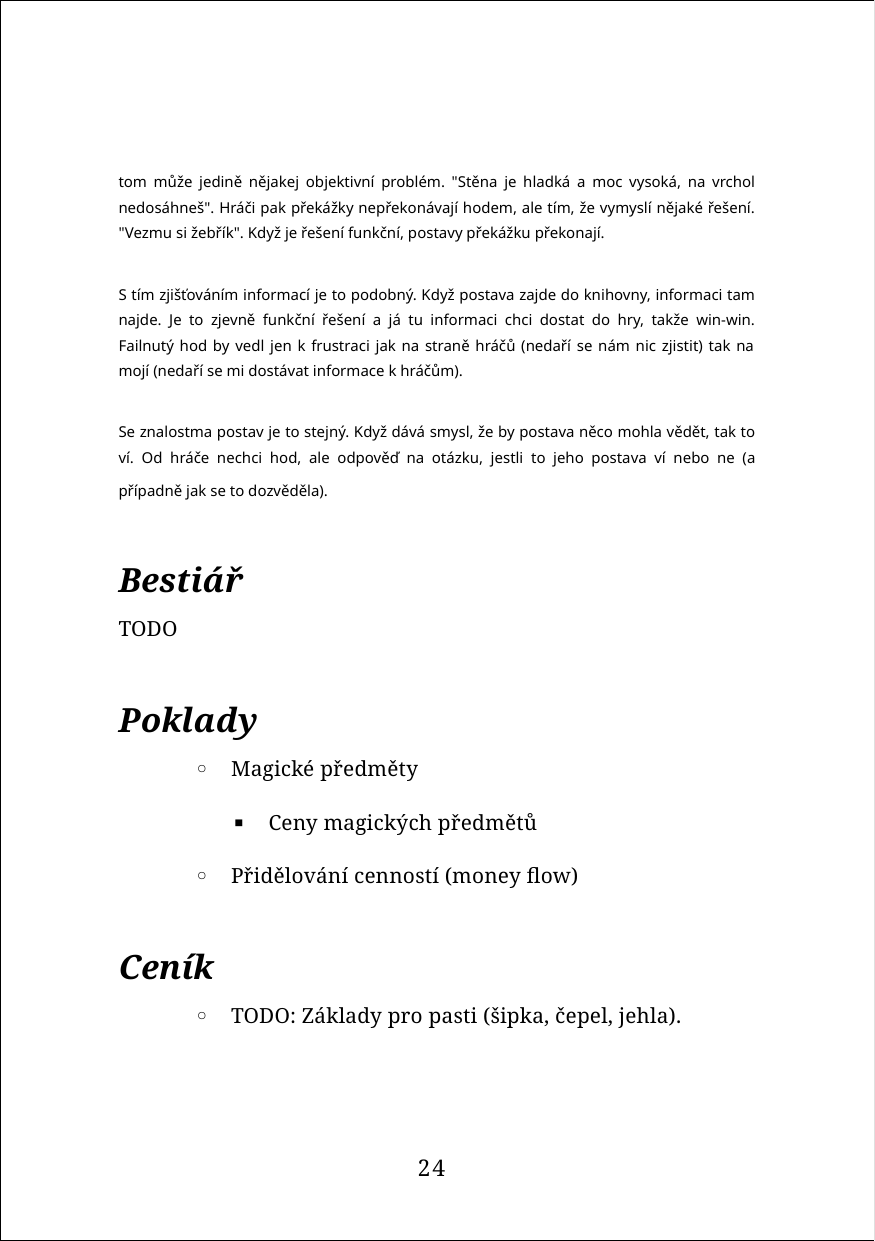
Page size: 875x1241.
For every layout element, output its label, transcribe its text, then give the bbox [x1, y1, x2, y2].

list Magické předměty [193, 754, 756, 783]
subtitle Bestiář [118, 557, 756, 603]
text tom může jedině nějakej objektivní problém. "Stěna je hladká a moc vysoká, na vrchol nedosáhneš". Hráči pak překážky nepřekonávají hodem, ale tím, že vymyslí nějaké řešení. "Vezmu si žebřík". Když je řešení funkční, postavy překážku překonají. S tím zjišťováním informací je to podobný. Když postava zajde do knihovny, informaci tam najde. Je to zjevně funkční řešení a já tu informaci chci dostat do hry, takže win-win. Failnutý hod by vedl jen k frustraci jak na straně hráčů (nedaří se nám nic zjistit) tak na mojí (nedaří se mi dostávat informace k hráčům). Se znalostma postav je to stejný. Když dává smysl, že by postava něco mohla vědět, tak to ví. Od hráče nechci hod, ale odpověď na otázku, jestli to jeho postava ví nebo ne (a případně jak se to dozvěděla). [118, 172, 756, 503]
subtitle Poklady [118, 697, 756, 743]
list TODO: Základy pro pasti (šipka, čepel, jehla). [193, 1001, 756, 1029]
subtitle Ceník [118, 944, 756, 989]
list Přidělování cenností (money flow) [193, 861, 756, 889]
text TODO [118, 614, 756, 643]
list Ceny magických předmětů [231, 808, 756, 836]
